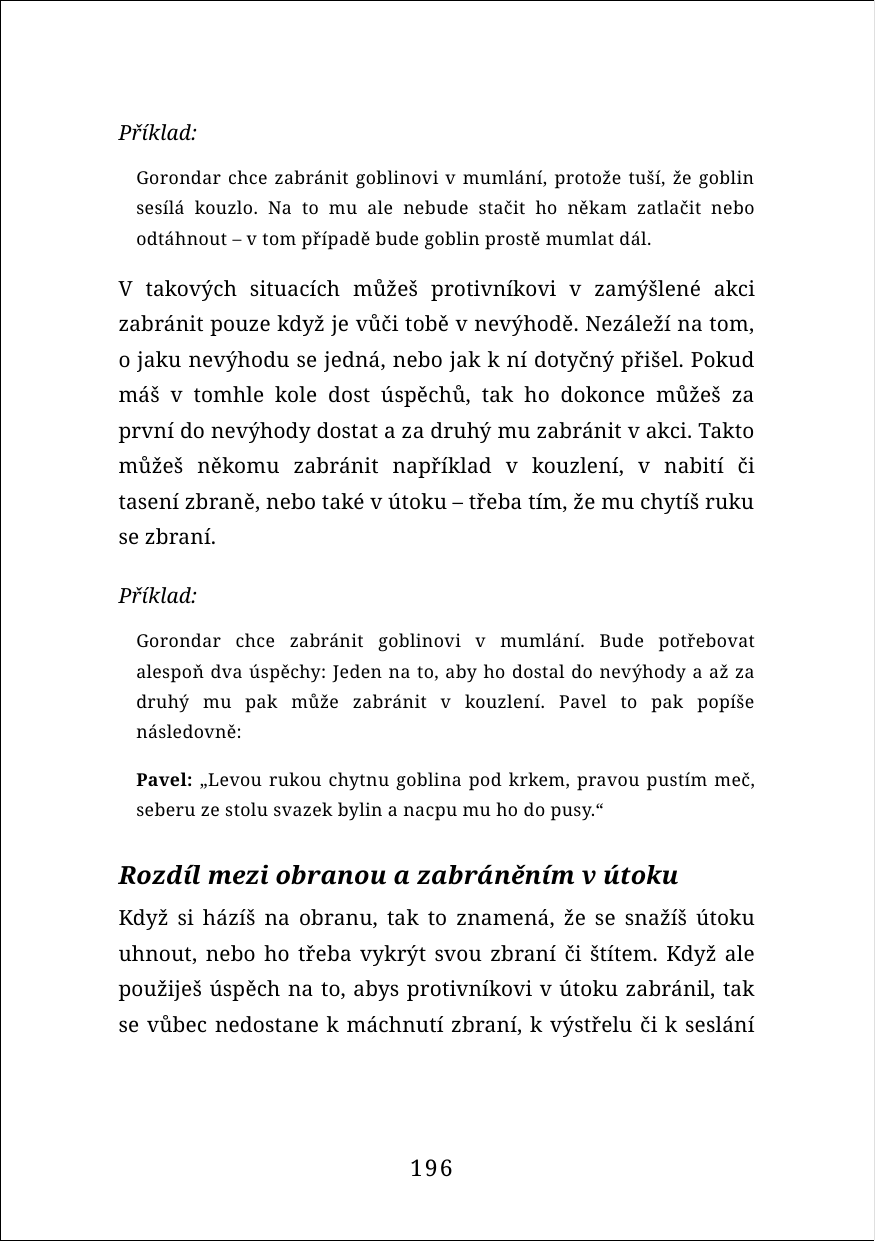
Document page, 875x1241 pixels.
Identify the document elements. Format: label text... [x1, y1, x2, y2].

text V takových situacích můžeš protivníkovi v zamýšlené akci zabránit pouze když je vůči tobě v nevýhodě. Nezáleží na tom, o jaku nevýhodu se jedná, nebo jak k ní dotyčný přišel. Pokud máš v tomhle kole dost úspěchů, tak ho dokonce můžeš za první do nevýhody dostat a za druhý mu zabránit v akci. Takto můžeš někomu zabránit například v kouzlení, v nabití či tasení zbraně, nebo také v útoku – třeba tím, že mu chytíš ruku se zbraní. [118, 274, 756, 551]
text Příklad: [118, 582, 756, 610]
subtitle Rozdíl mezi obranou a zabráněním v útoku [118, 857, 756, 891]
text Když si házíš na obranu, tak to znamená, že se snažíš útoku uhnout, nebo ho třeba vykrýt svou zbraní či štítem. Když ale použiješ úspěch na to, abys protivníkovi v útoku zabránil, tak se vůbec nedostane k máchnutí zbraní, k výstřelu či k seslání [118, 903, 756, 1038]
text Gorondar chce zabránit goblinovi v mumlání. Bude potřebovat alespoň dva úspěchy: Jeden na to, aby ho dostal do nevýhody a až za druhý mu pak může zabránit v kouzlení. Pavel to pak popíše následovně: [136, 629, 756, 744]
text Příklad: [118, 118, 756, 147]
text Gorondar chce zabránit goblinovi v mumlání, protože tuší, že goblin sesílá kouzlo. Na to mu ale nebude stačit ho někam zatlačit nebo odtáhnout – v tom případě bude goblin prostě mumlat dál. [136, 166, 756, 250]
text Pavel: „Levou rukou chytnu goblina pod krkem, pravou pustím meč, seberu ze stolu svazek bylin a nacpu mu ho do pusy.“ [136, 767, 756, 822]
